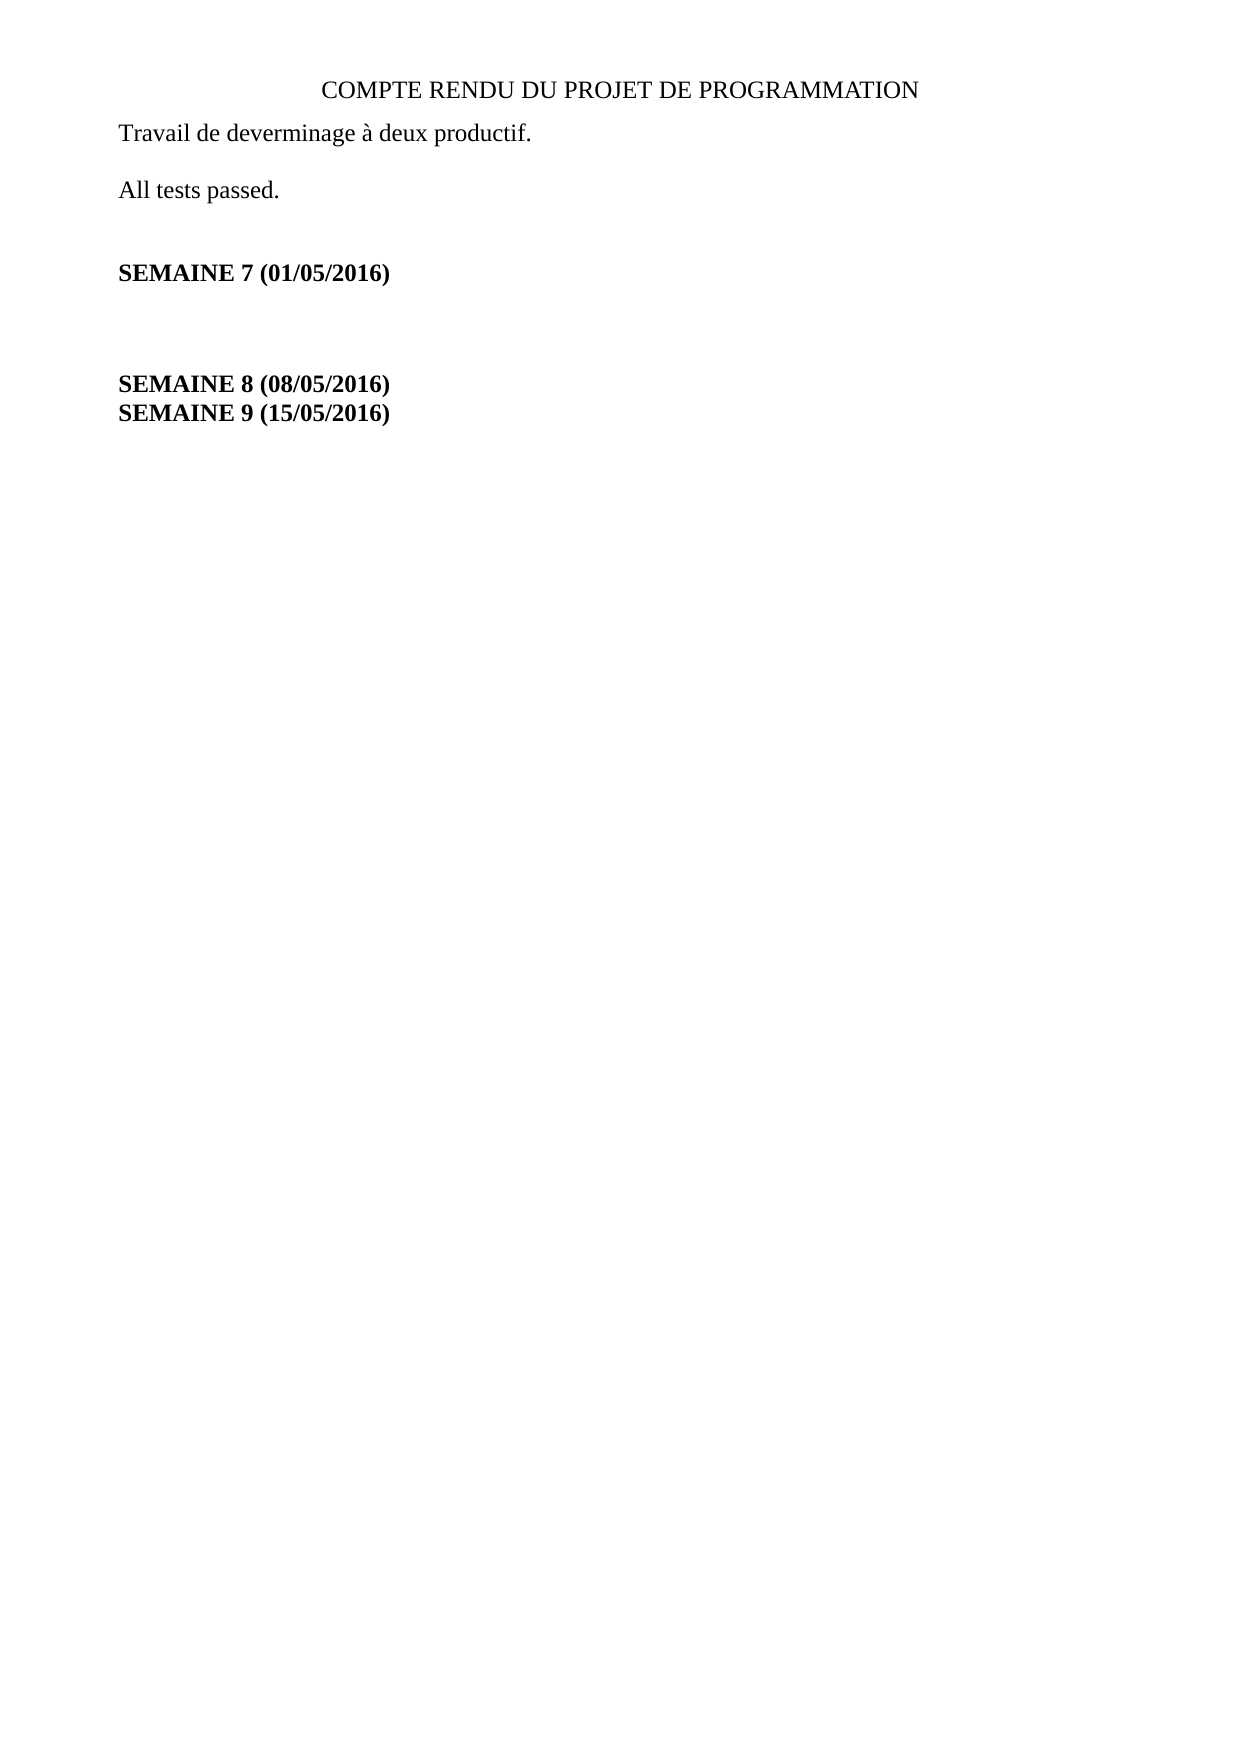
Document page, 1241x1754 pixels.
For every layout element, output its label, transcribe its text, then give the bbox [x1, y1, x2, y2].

text SEMAINE 8 (08/05/2016) [118, 369, 1122, 398]
text SEMAINE 9 (15/05/2016) [118, 398, 1122, 427]
text Travail de deverminage à deux productif. [118, 118, 1122, 147]
text All tests passed. [118, 176, 1122, 204]
text SEMAINE 7 (01/05/2016) [118, 258, 1122, 287]
